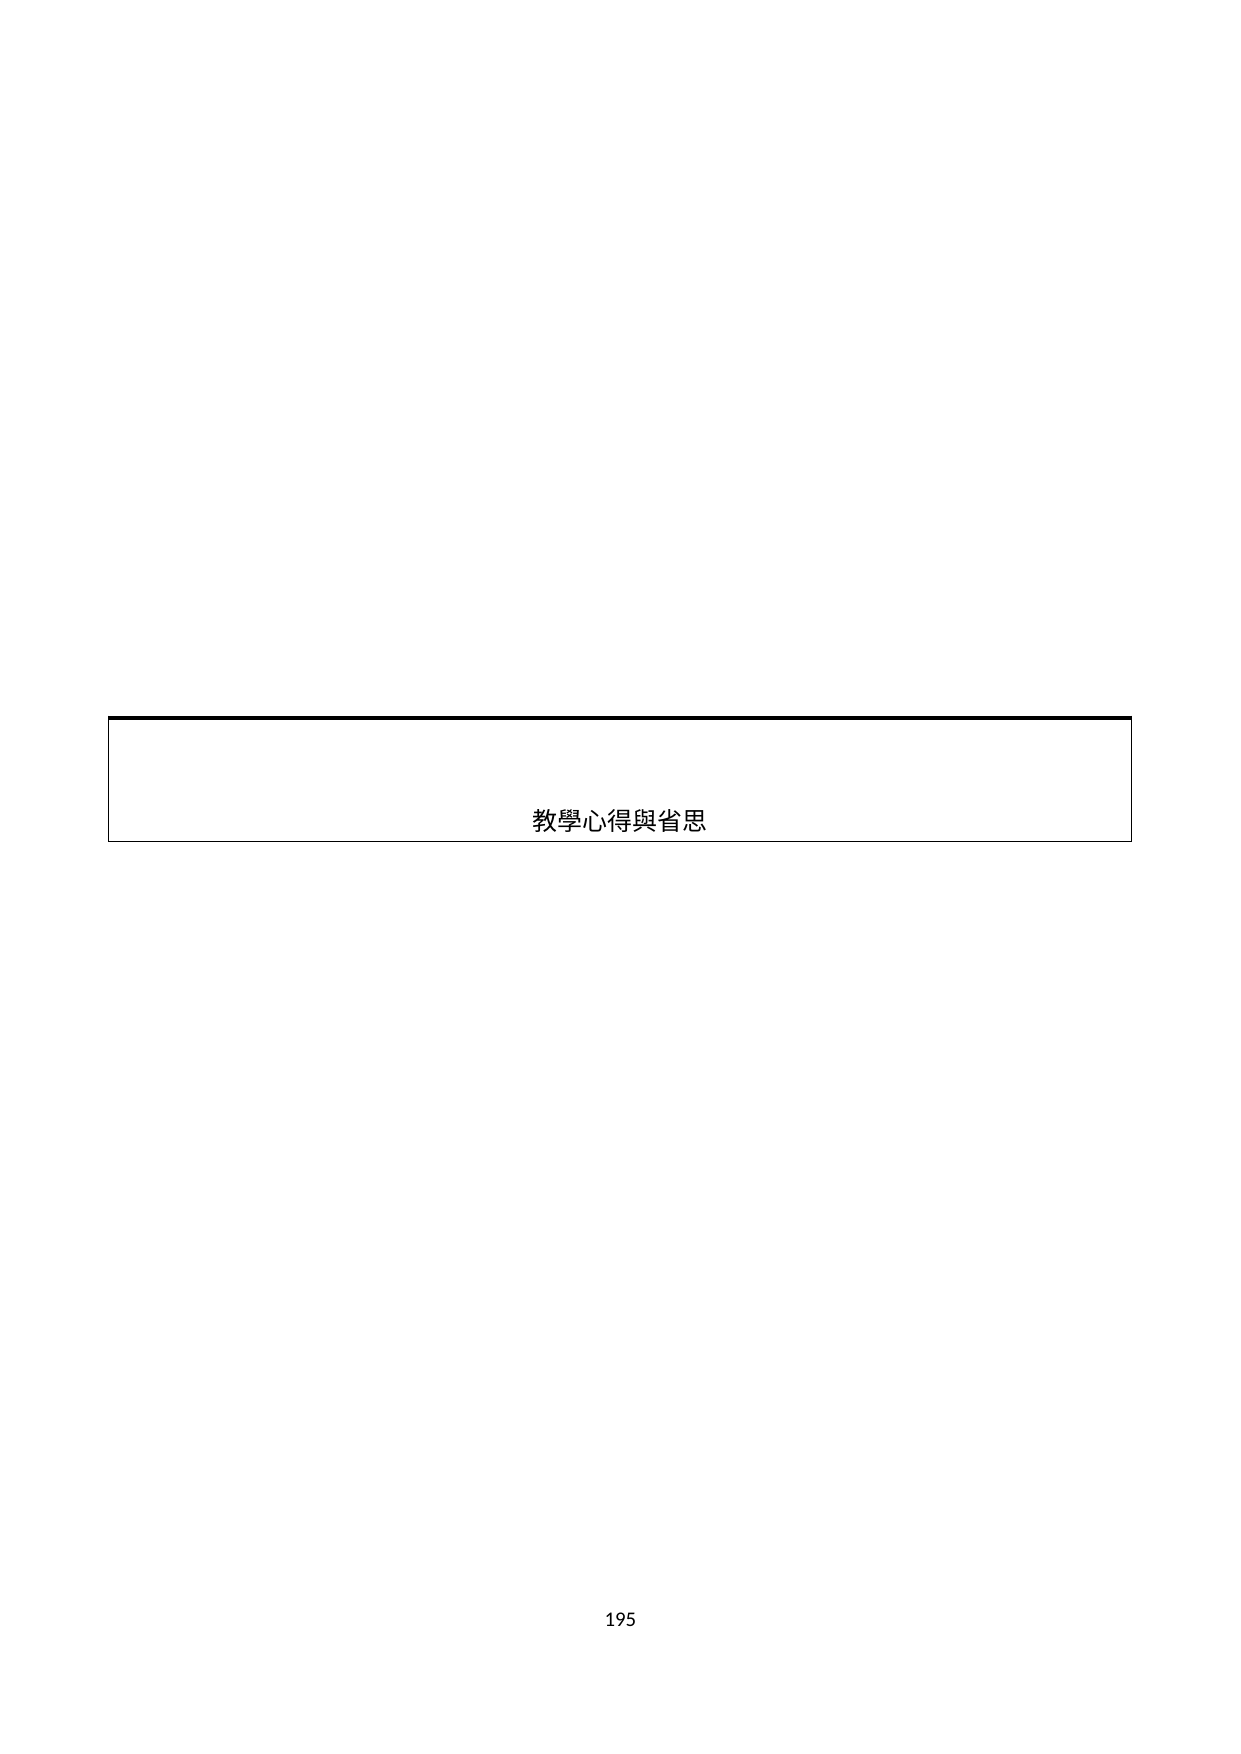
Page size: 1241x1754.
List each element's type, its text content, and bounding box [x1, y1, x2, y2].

table_cell 教學心得與省思 [109, 720, 1131, 841]
